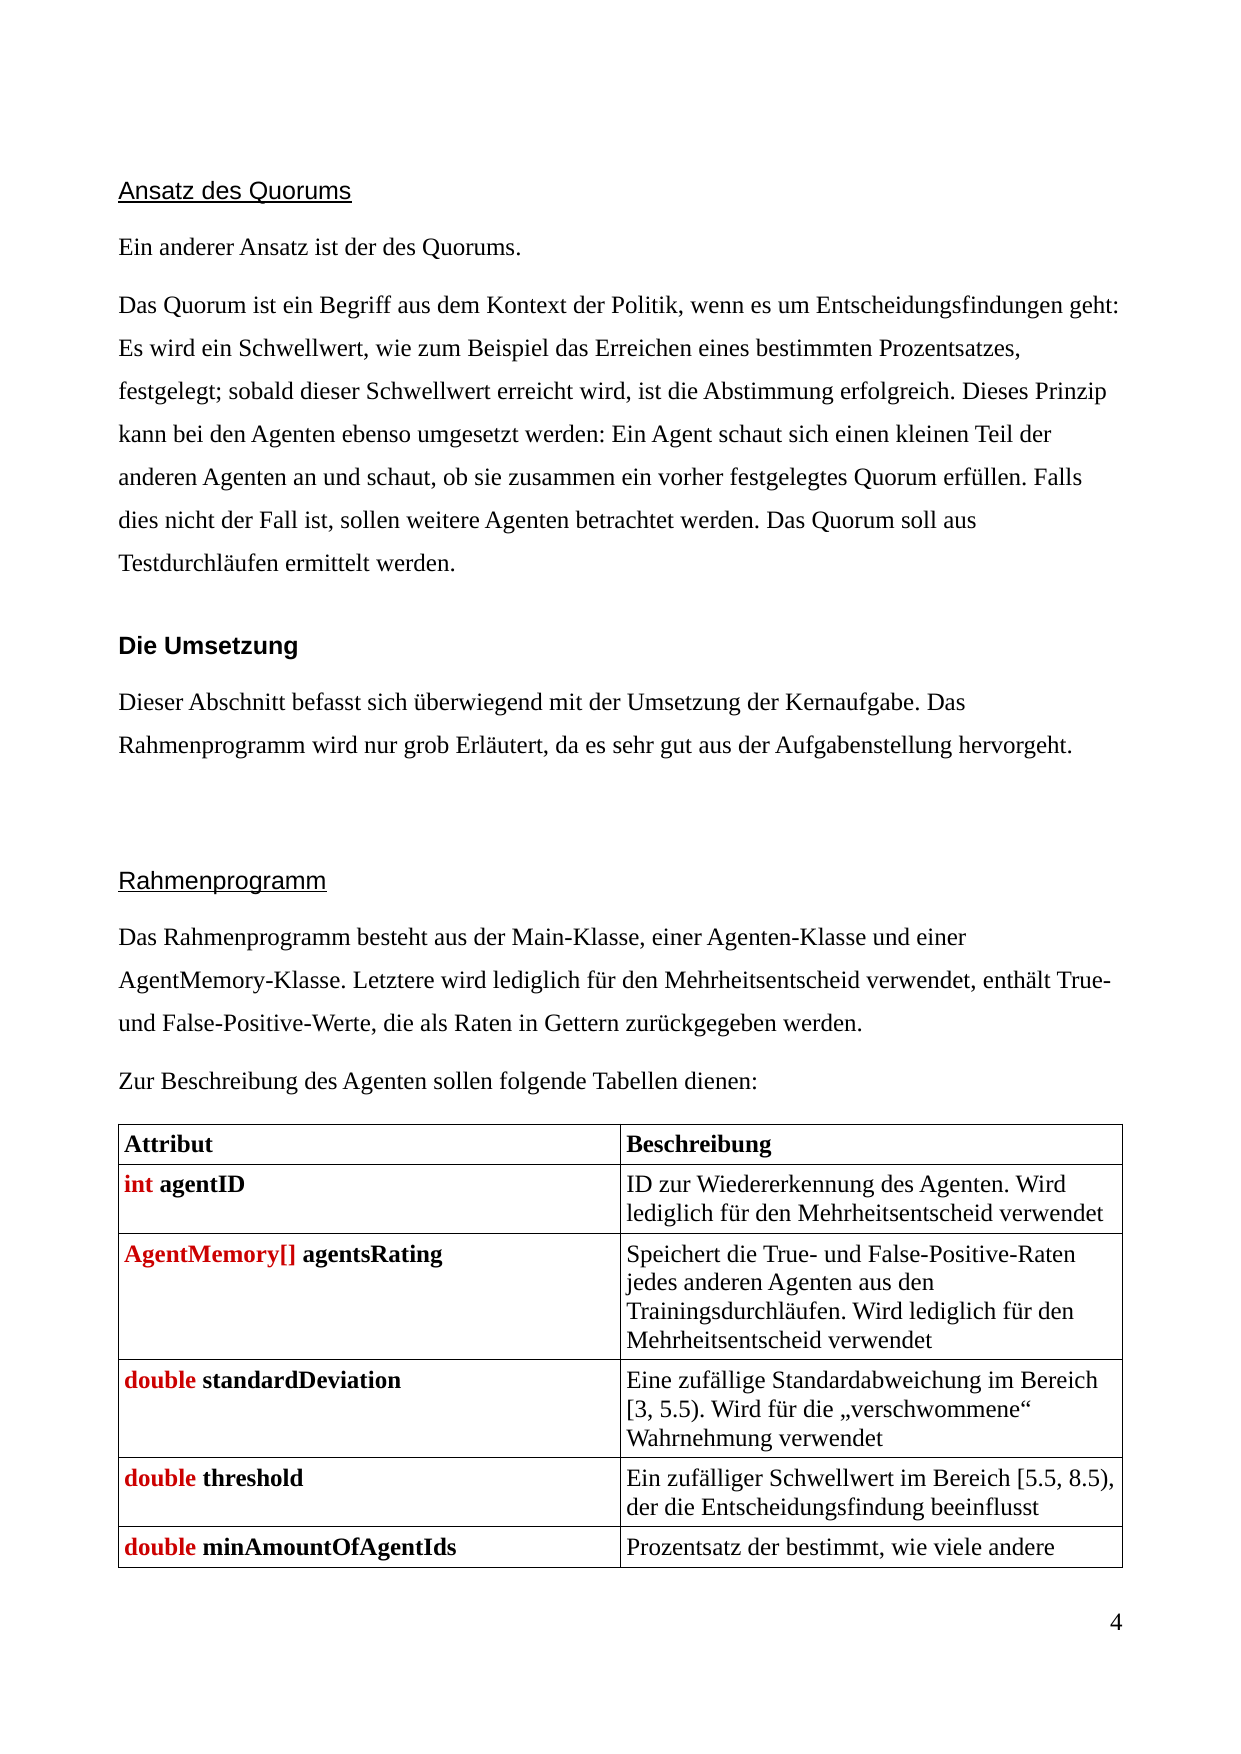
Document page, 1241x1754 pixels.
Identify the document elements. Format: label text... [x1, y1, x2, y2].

table_cell double standardDeviation [119, 1360, 620, 1457]
table_cell AgentMemory[] agentsRating [119, 1234, 620, 1359]
text Dieser Abschnitt befasst sich überwiegend mit der Umsetzung der Kernaufgabe. Das Rahmenprogramm wird nur grob Erläutert, da es sehr gut aus der Aufgabenstellung hervorgeht. [118, 687, 1122, 759]
text Das Quorum ist ein Begriff aus dem Kontext der Politik, wenn es um Entscheidungsfindungen geht: Es wird ein Schwellwert, wie zum Beispiel das Erreichen eines bestimmten Prozentsatzes, festgelegt; sobald dieser Schwellwert erreicht wird, ist die Abstimmung erfolgreich. Dieses Prinzip kann bei den Agenten ebenso umgesetzt werden: Ein Agent schaut sich einen kleinen Teil der anderen Agenten an und schaut, ob sie zusammen ein vorher festgelegtes Quorum erfüllen. Falls dies nicht der Fall ist, sollen weitere Agenten betrachtet werden. Das Quorum soll aus Testdurchläufen ermittelt werden. [118, 290, 1122, 577]
table_cell Ein zufälliger Schwellwert im Bereich [5.5, 8.5), der die Entscheidungsfindung beeinflusst [621, 1458, 1122, 1526]
table_cell Speichert die True- und False-Positive-Raten jedes anderen Agenten aus den Trainingsdurchläufen. Wird lediglich für den Mehrheitsentscheid verwendet [621, 1234, 1122, 1359]
text Das Rahmenprogramm besteht aus der Main-Klasse, einer Agenten-Klasse und einer AgentMemory-Klasse. Letztere wird lediglich für den Mehrheitsentscheid verwendet, enthält True-und False-Positive-Werte, die als Raten in Gettern zurückgegeben werden. [118, 922, 1122, 1037]
table_cell Prozentsatz der bestimmt, wie viele andere [621, 1527, 1122, 1567]
text Ein anderer Ansatz ist der des Quorums. [118, 232, 1122, 261]
table_cell ID zur Wiedererkennung des Agenten. Wird lediglich für den Mehrheitsentscheid verwendet [621, 1165, 1122, 1233]
table_cell int agentID [119, 1165, 620, 1233]
table_header Attribut [119, 1125, 620, 1164]
table_cell double threshold [119, 1458, 620, 1526]
table_header Beschreibung [621, 1125, 1122, 1164]
table_cell double minAmountOfAgentIds [119, 1527, 620, 1567]
text Zur Beschreibung des Agenten sollen folgende Tabellen dienen: [118, 1066, 1122, 1094]
table_cell Eine zufällige Standardabweichung im Bereich [3, 5.5). Wird für die „verschwommene“ Wahrnehmung verwendet [621, 1360, 1122, 1457]
subtitle Ansatz des Quorums [118, 176, 1122, 205]
subtitle Die Umsetzung [118, 631, 1122, 660]
subtitle Rahmenprogramm [118, 866, 1122, 895]
